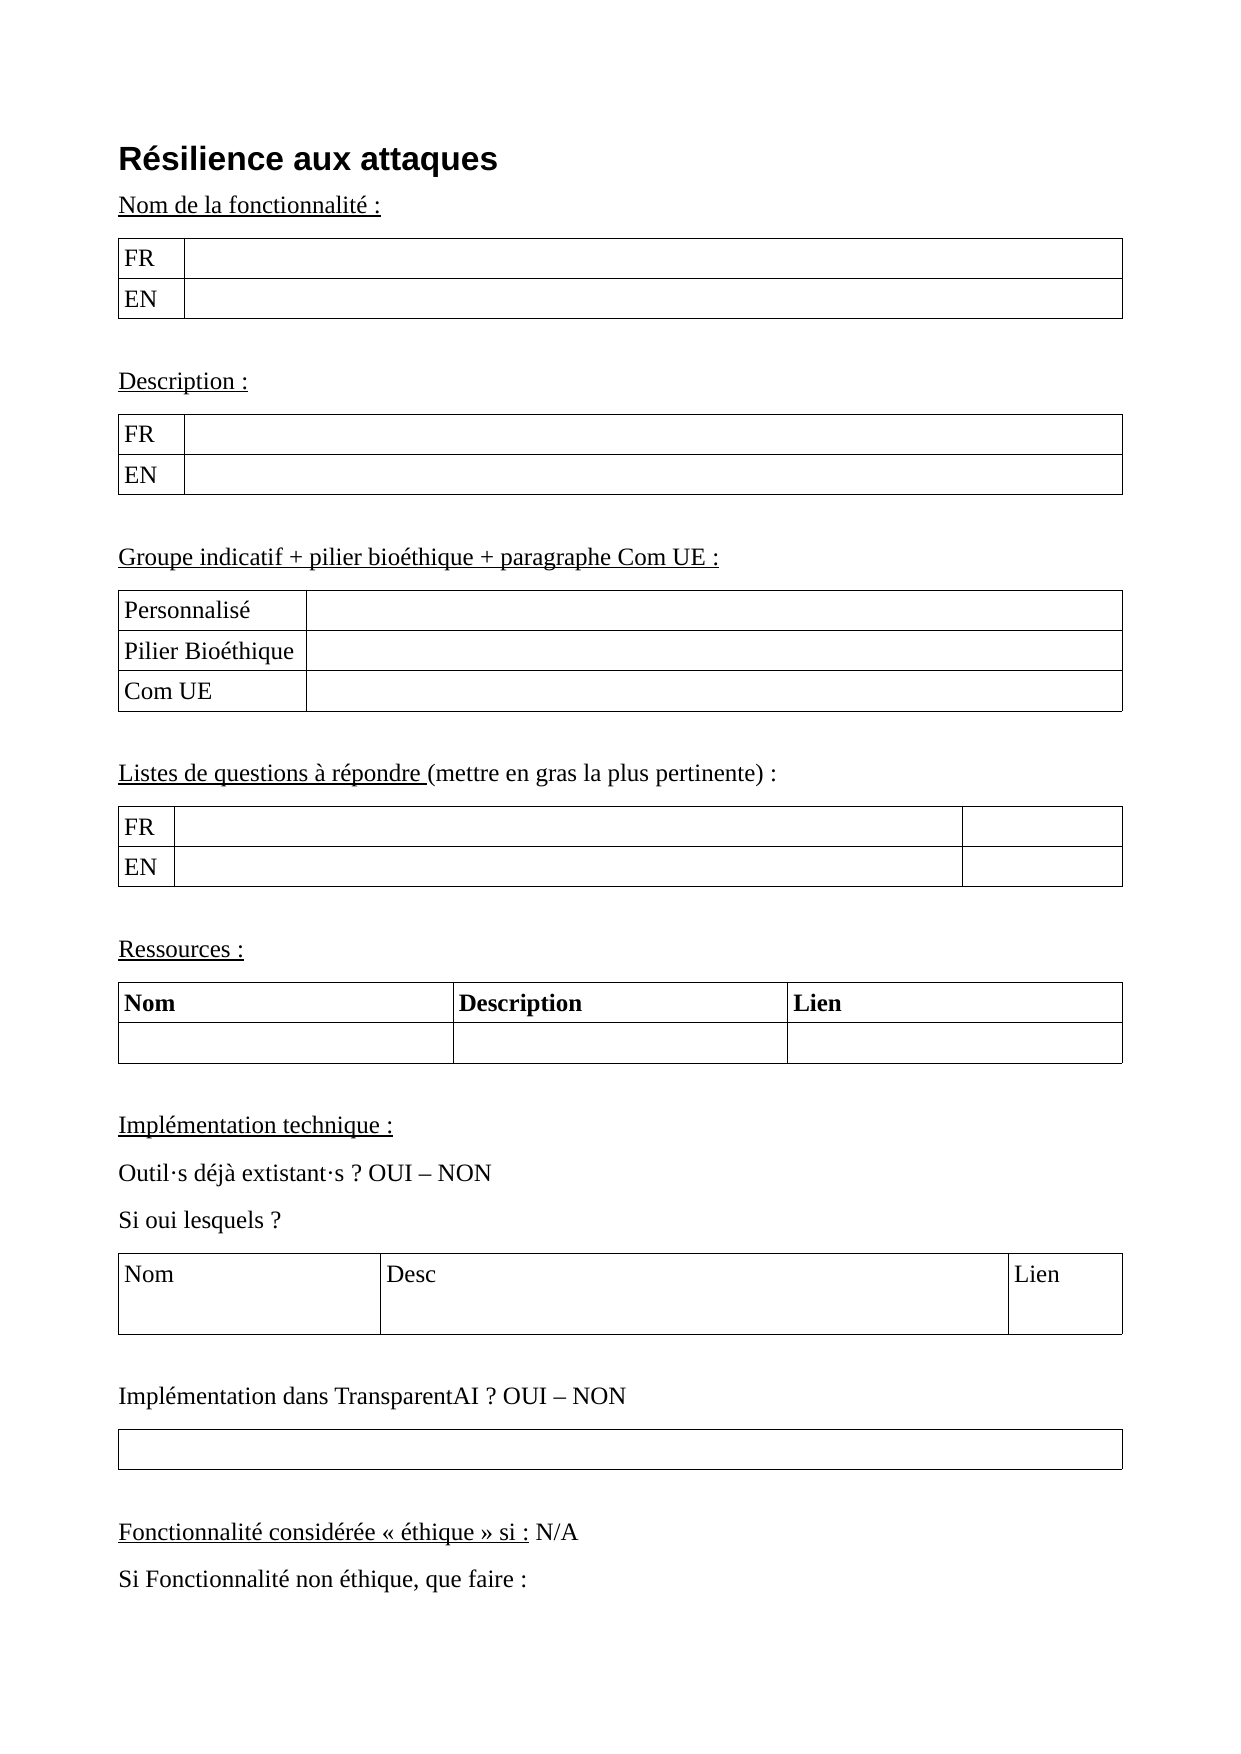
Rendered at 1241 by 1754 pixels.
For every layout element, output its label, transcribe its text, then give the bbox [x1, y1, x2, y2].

table_header FR [119, 807, 174, 846]
text Implémentation technique : [118, 1110, 1122, 1139]
table_cell [1009, 1293, 1122, 1333]
table_cell [185, 455, 1122, 494]
text Groupe indicatif + pilier bioéthique + paragraphe Com UE : [118, 542, 1122, 571]
table_header [175, 807, 962, 846]
text Nom de la fonctionnalité : [118, 190, 1122, 219]
table_cell EN [119, 279, 184, 318]
table_header Description [454, 983, 787, 1022]
table_cell [119, 1023, 453, 1062]
table_header [963, 807, 1122, 846]
table_cell [119, 1293, 380, 1333]
text Si Fonctionnalité non éthique, que faire : [118, 1564, 1122, 1593]
table_cell EN [119, 847, 174, 886]
table_header Desc [381, 1254, 1008, 1293]
table_header Nom [119, 1254, 380, 1293]
text Description : [118, 366, 1122, 395]
table_header [307, 591, 1122, 630]
text Listes de questions à répondre (mettre en gras la plus pertinente) : [118, 758, 1122, 787]
table_cell [307, 671, 1122, 711]
table_cell [788, 1023, 1122, 1062]
text Si oui lesquels ? [118, 1205, 1122, 1234]
table_header [119, 1430, 1122, 1469]
text Implémentation dans TransparentAI ? OUI – NON [118, 1381, 1122, 1410]
table_header Personnalisé [119, 591, 306, 630]
table_cell [963, 847, 1122, 886]
table_header [185, 239, 1122, 278]
table_header Nom [119, 983, 453, 1022]
table_header Lien [1009, 1254, 1122, 1293]
table_cell [381, 1293, 1008, 1333]
table_header [185, 415, 1122, 454]
table_header FR [119, 239, 184, 278]
text Outil·s déjà extistant·s ? OUI – NON [118, 1158, 1122, 1186]
text Fonctionnalité considérée « éthique » si : N/A [118, 1517, 1122, 1546]
table_header Lien [788, 983, 1122, 1022]
table_cell Com UE [119, 671, 306, 711]
table_cell [454, 1023, 787, 1062]
table_cell [175, 847, 962, 886]
table_cell Pilier Bioéthique [119, 631, 306, 670]
table_cell [185, 279, 1122, 318]
subtitle Résilience aux attaques [118, 139, 1122, 178]
text Ressources : [118, 934, 1122, 963]
table_cell [307, 631, 1122, 670]
table_header FR [119, 415, 184, 454]
table_cell EN [119, 455, 184, 494]
